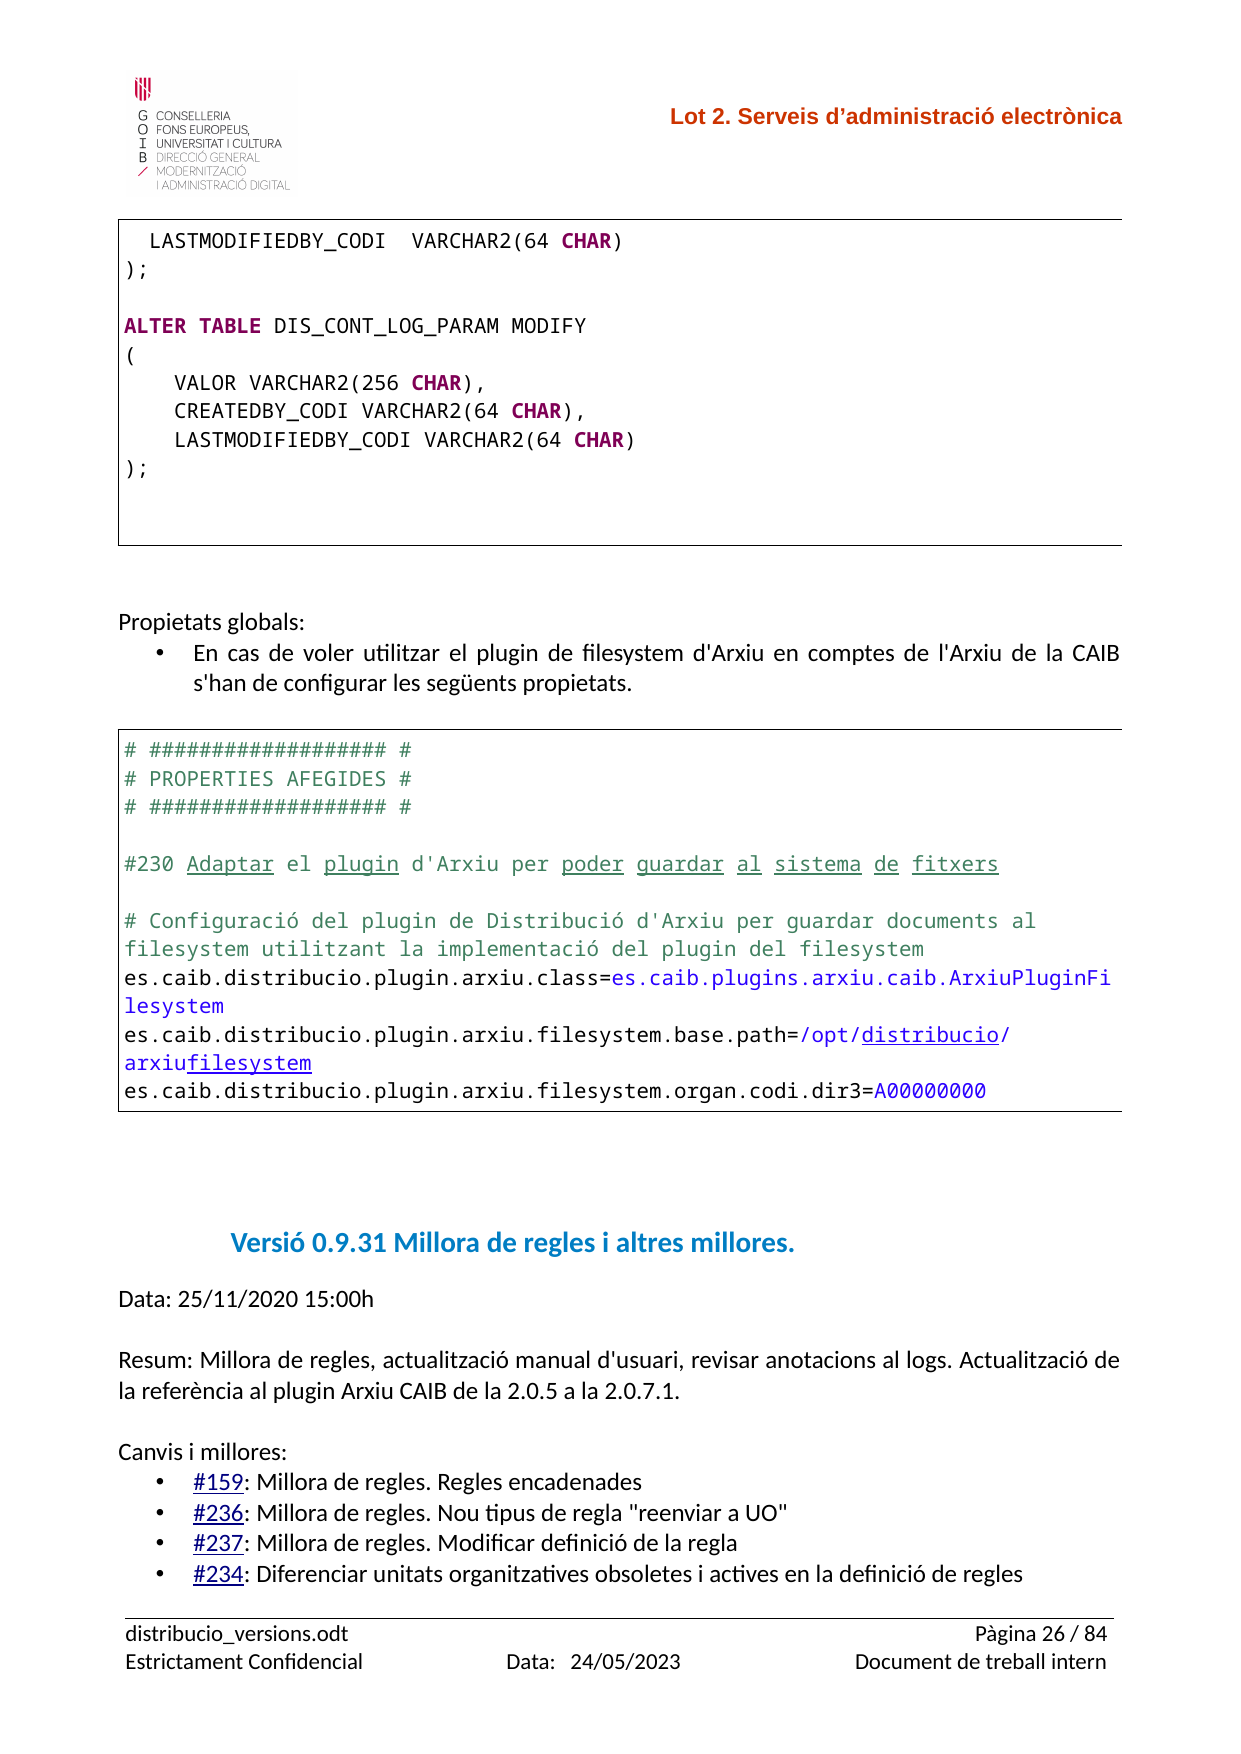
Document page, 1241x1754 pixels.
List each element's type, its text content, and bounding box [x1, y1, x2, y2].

subtitle Versió 0.9.31 Millora de regles i altres millores. [153, 1224, 1122, 1260]
list En cas de voler utilitzar el plugin de filesystem d'Arxiu en comptes de l'Arxiu de la CAIB s'han de configurar les següents propietats. [156, 637, 1122, 698]
list #234: Diferenciar unitats organitzatives obsoletes i actives en la definició de regles [156, 1558, 1122, 1588]
text Canvis i millores: [118, 1436, 1122, 1466]
list #236: Millora de regles. Nou tipus de regla "reenviar a UO" [156, 1497, 1122, 1527]
table_header # ################### # # PROPERTIES AFEGIDES # # ################### # #230 Adaptar el plugin d'Arxiu per poder guardar al sistema de fitxers # Configuració del plugin de Distribució d'Arxiu per guardar documents al filesystem utilitzant la implementació del plugin del filesystem es.caib.distribucio.plugin.arxiu.class=es.caib.plugins.arxiu.caib.ArxiuPluginFilesystem es.caib.distribucio.plugin.arxiu.filesystem.base.path=/opt/distribucio/arxiufilesystem es.caib.distribucio.plugin.arxiu.filesystem.organ.codi.dir3=A00000000 [119, 730, 1122, 1111]
text Resum: Millora de regles, actualització manual d'usuari, revisar anotacions al logs. Actualització de la referència al plugin Arxiu CAIB de la 2.0.5 a la 2.0.7.1. [118, 1344, 1122, 1405]
text Propietats globals: [118, 607, 1122, 637]
text Data: 25/11/2020 15:00h [118, 1283, 1122, 1314]
table_header LASTMODIFIEDBY_CODI VARCHAR2(64 CHAR) ); ALTER TABLE DIS_CONT_LOG_PARAM MODIFY ( VALOR VARCHAR2(256 CHAR), CREATEDBY_CODI VARCHAR2(64 CHAR), LASTMODIFIEDBY_CODI VARCHAR2(64 CHAR) ); [119, 220, 1122, 544]
list #237: Millora de regles. Modificar definició de la regla [156, 1527, 1122, 1558]
list #159: Millora de regles. Regles encadenades [156, 1466, 1122, 1497]
picture [126, 70, 299, 197]
